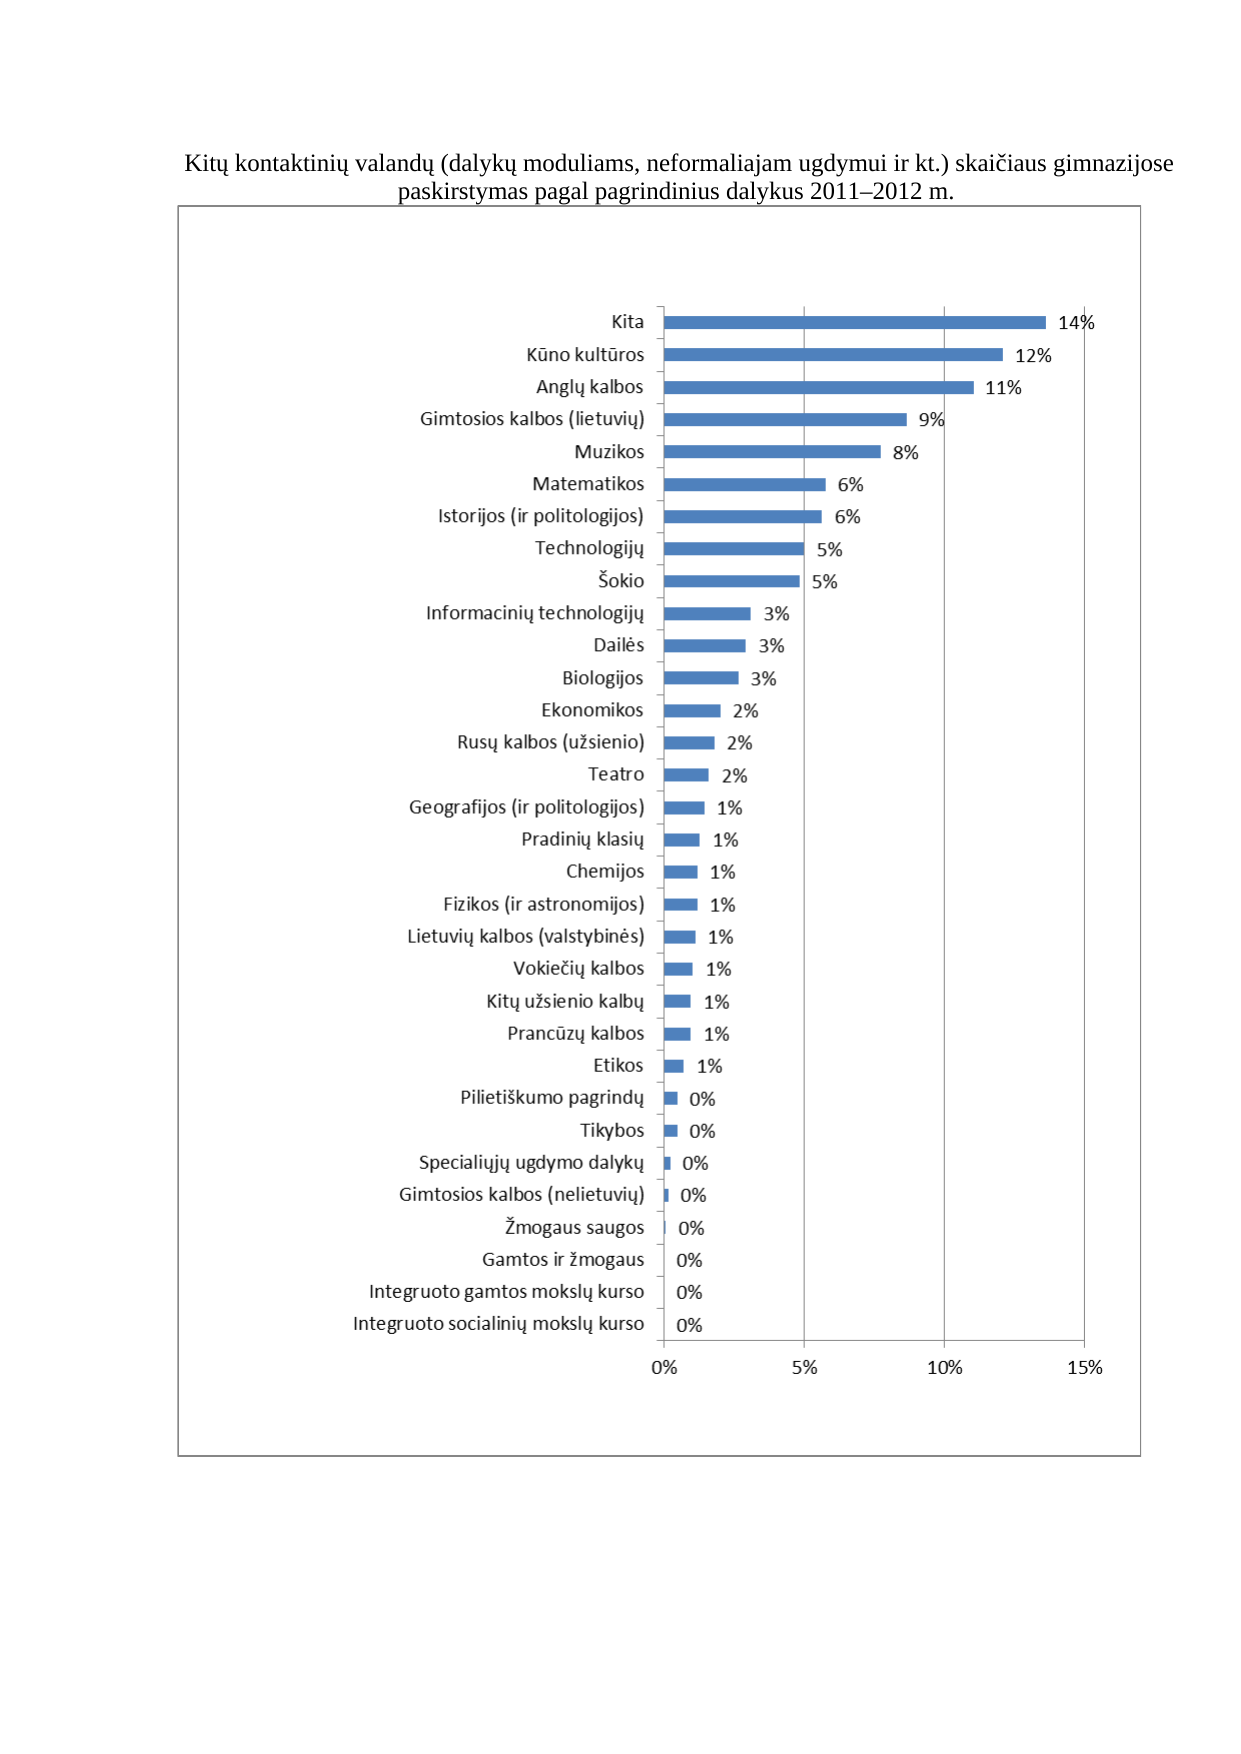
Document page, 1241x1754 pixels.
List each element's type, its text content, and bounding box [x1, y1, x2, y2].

text Kitų kontaktinių valandų (dalykų moduliams, neformaliajam ugdymui ir kt.) skaičiaus gimnazijose paskirstymas pagal pagrindinius dalykus 2011–2012 m. [177, 148, 1181, 205]
